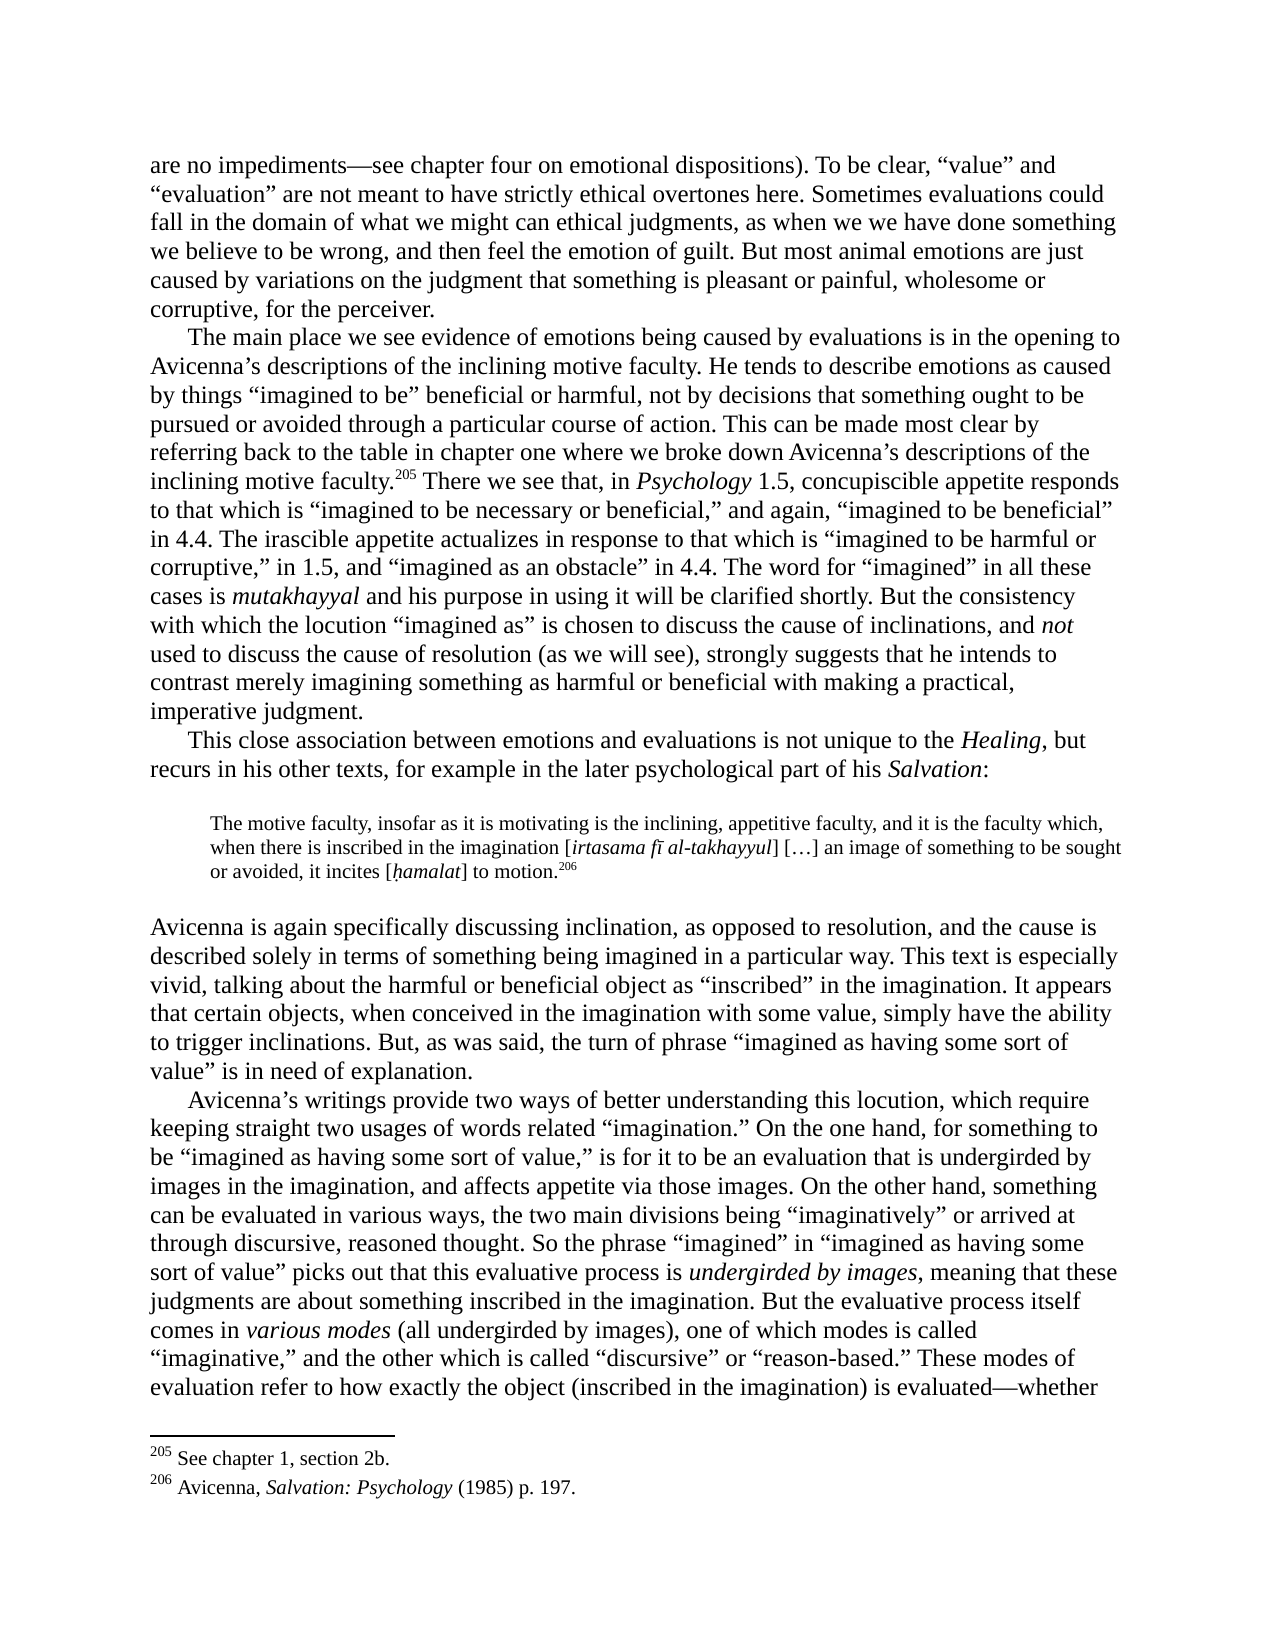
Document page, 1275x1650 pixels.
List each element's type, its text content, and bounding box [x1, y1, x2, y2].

text This close association between emotions and evaluations is not unique to the Healing, but recurs in his other texts, for example in the later psychological part of his Salvation: [150, 725, 1125, 782]
text See chapter 1, section 2b. [150, 1442, 1125, 1471]
text The main place we see evidence of emotions being caused by evaluations is in the opening to Avicenna’s descriptions of the inclining motive faculty. He tends to describe emotions as caused by things “imagined to be” beneficial or harmful, not by decisions that something ought to be pursued or avoided through a particular course of action. This can be made most clear by referring back to the table in chapter one where we broke down Avicenna’s descriptions of the inclining motive faculty. There we see that, in Psychology 1.5, concupiscible appetite responds to that which is “imagined to be necessary or beneficial,” and again, “imagined to be beneficial” in 4.4. The irascible appetite actualizes in response to that which is “imagined to be harmful or corruptive,” in 1.5, and “imagined as an obstacle” in 4.4. The word for “imagined” in all these cases is mutakhayyal and his purpose in using it will be clarified shortly. But the consistency with which the locution “imagined as” is chosen to discuss the cause of inclinations, and not used to discuss the cause of resolution (as we will see), strongly suggests that he intends to contrast merely imagining something as harmful or beneficial with making a practical, imperative judgment. [150, 322, 1125, 725]
text Avicenna, Salvation: Psychology (1985) p. 197. [150, 1471, 1125, 1500]
text are no impediments—see chapter four on emotional dispositions). To be clear, “value” and “evaluation” are not meant to have strictly ethical overtones here. Sometimes evaluations could fall in the domain of what we might can ethical judgments, as when we we have done something we believe to be wrong, and then feel the emotion of guilt. But most animal emotions are just caused by variations on the judgment that something is pleasant or painful, wholesome or corruptive, for the perceiver. [150, 150, 1125, 322]
text Avicenna’s writings provide two ways of better understanding this locution, which require keeping straight two usages of words related “imagination.” On the one hand, for something to be “imagined as having some sort of value,” is for it to be an evaluation that is undergirded by images in the imagination, and affects appetite via those images. On the other hand, something can be evaluated in various ways, the two main divisions being “imaginatively” or arrived at through discursive, reasoned thought. So the phrase “imagined” in “imagined as having some sort of value” picks out that this evaluative process is undergirded by images, meaning that these judgments are about something inscribed in the imagination. But the evaluative process itself comes in various modes (all undergirded by images), one of which modes is called “imaginative,” and the other which is called “discursive” or “reason-based.” These modes of evaluation refer to how exactly the object (inscribed in the imagination) is evaluated—whether [150, 1085, 1125, 1401]
text Avicenna is again specifically discussing inclination, as opposed to resolution, and the cause is described solely in terms of something being imagined in a particular way. This text is especially vivid, talking about the harmful or beneficial object as “inscribed” in the imagination. It appears that certain objects, when conceived in the imagination with some value, simply have the ability to trigger inclinations. But, as was said, the turn of phrase “imagined as having some sort of value” is in need of explanation. [150, 912, 1125, 1085]
text The motive faculty, insofar as it is motivating is the inclining, appetitive faculty, and it is the faculty which, when there is inscribed in the imagination [irtasama fī al-takhayyul] […] an image of something to be sought or avoided, it incites [ḥamalat] to motion. [210, 811, 1125, 883]
